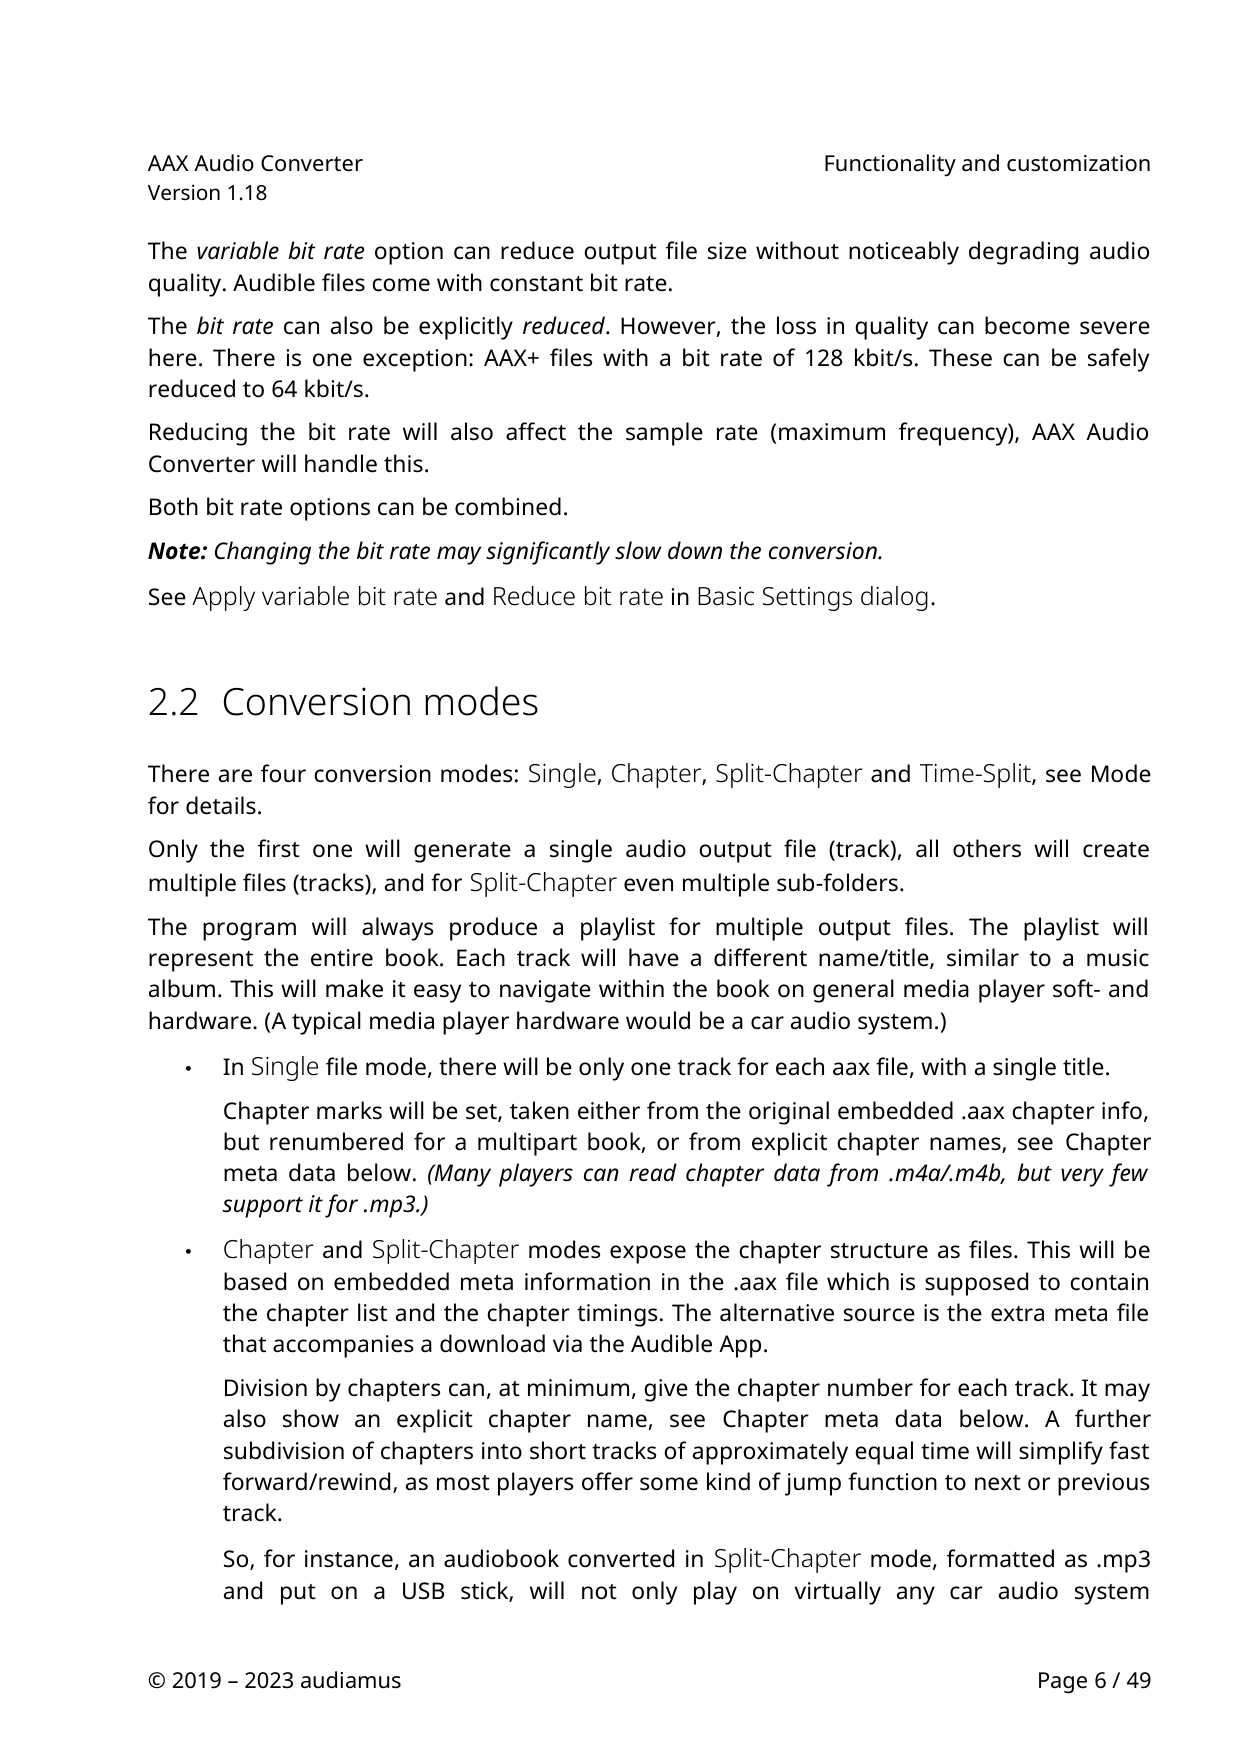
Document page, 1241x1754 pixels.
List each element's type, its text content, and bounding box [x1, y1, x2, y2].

text The program will always produce a playlist for multiple output files. The playlist will represent the entire book. Each track will have a different name/title, similar to a music album. This will make it easy to navigate within the book on general media player soft- and hardware. (A typical media player hardware would be a car audio system.) [148, 911, 1152, 1036]
text The bit rate can also be explicitly reduced. However, the loss in quality can become severe here. There is one exception: AAX+ files with a bit rate of 128 kbit/s. These can be safely reduced to 64 kbit/s. [148, 310, 1152, 404]
list Division by chapters can, at minimum, give the chapter number for each track. It may also show an explicit chapter name, see Chapter meta data below. A further subdivision of chapters into short tracks of approximately equal time will simplify fast forward/rewind, as most players offer some kind of jump function to next or previous track. [185, 1372, 1152, 1528]
list Chapter and Split-Chapter modes expose the chapter structure as files. This will be based on embedded meta information in the .aax file which is supposed to contain the chapter list and the chapter timings. The alternative source is the extra meta file that accompanies a download via the Audible App. [185, 1232, 1152, 1360]
subtitle Conversion modes [148, 675, 1152, 726]
text The variable bit rate option can reduce output file size without noticeably degrading audio quality. Audible files come with constant bit rate. [148, 235, 1152, 298]
text There are four conversion modes: Single, Chapter, Split-Chapter and Time-Split, see Mode for details. [148, 756, 1152, 821]
text Note: Changing the bit rate may significantly slow down the conversion. [148, 535, 1152, 566]
list In Single file mode, there will be only one track for each aax file, with a single title. [185, 1048, 1152, 1082]
list Chapter marks will be set, taken either from the original embedded .aax chapter info, but renumbered for a multipart book, or from explicit chapter names, see Chapter meta data below. (Many players can read chapter data from .m4a/.m4b, but very few support it for .mp3.) [185, 1094, 1152, 1219]
list So, for instance, an audiobook converted in Split-Chapter mode, formatted as .mp3 and put on a USB stick, will not only play on virtually any car audio system [185, 1541, 1152, 1606]
text Only the first one will generate a single audio output file (track), all others will create multiple files (tracks), and for Split-Chapter even multiple sub-folders. [148, 833, 1152, 898]
text See Apply variable bit rate and Reduce bit rate in Basic Settings dialog. [148, 578, 1152, 612]
text Reducing the bit rate will also affect the sample rate (maximum frequency), AAX Audio Converter will handle this. [148, 416, 1152, 479]
text Both bit rate options can be combined. [148, 491, 1152, 522]
